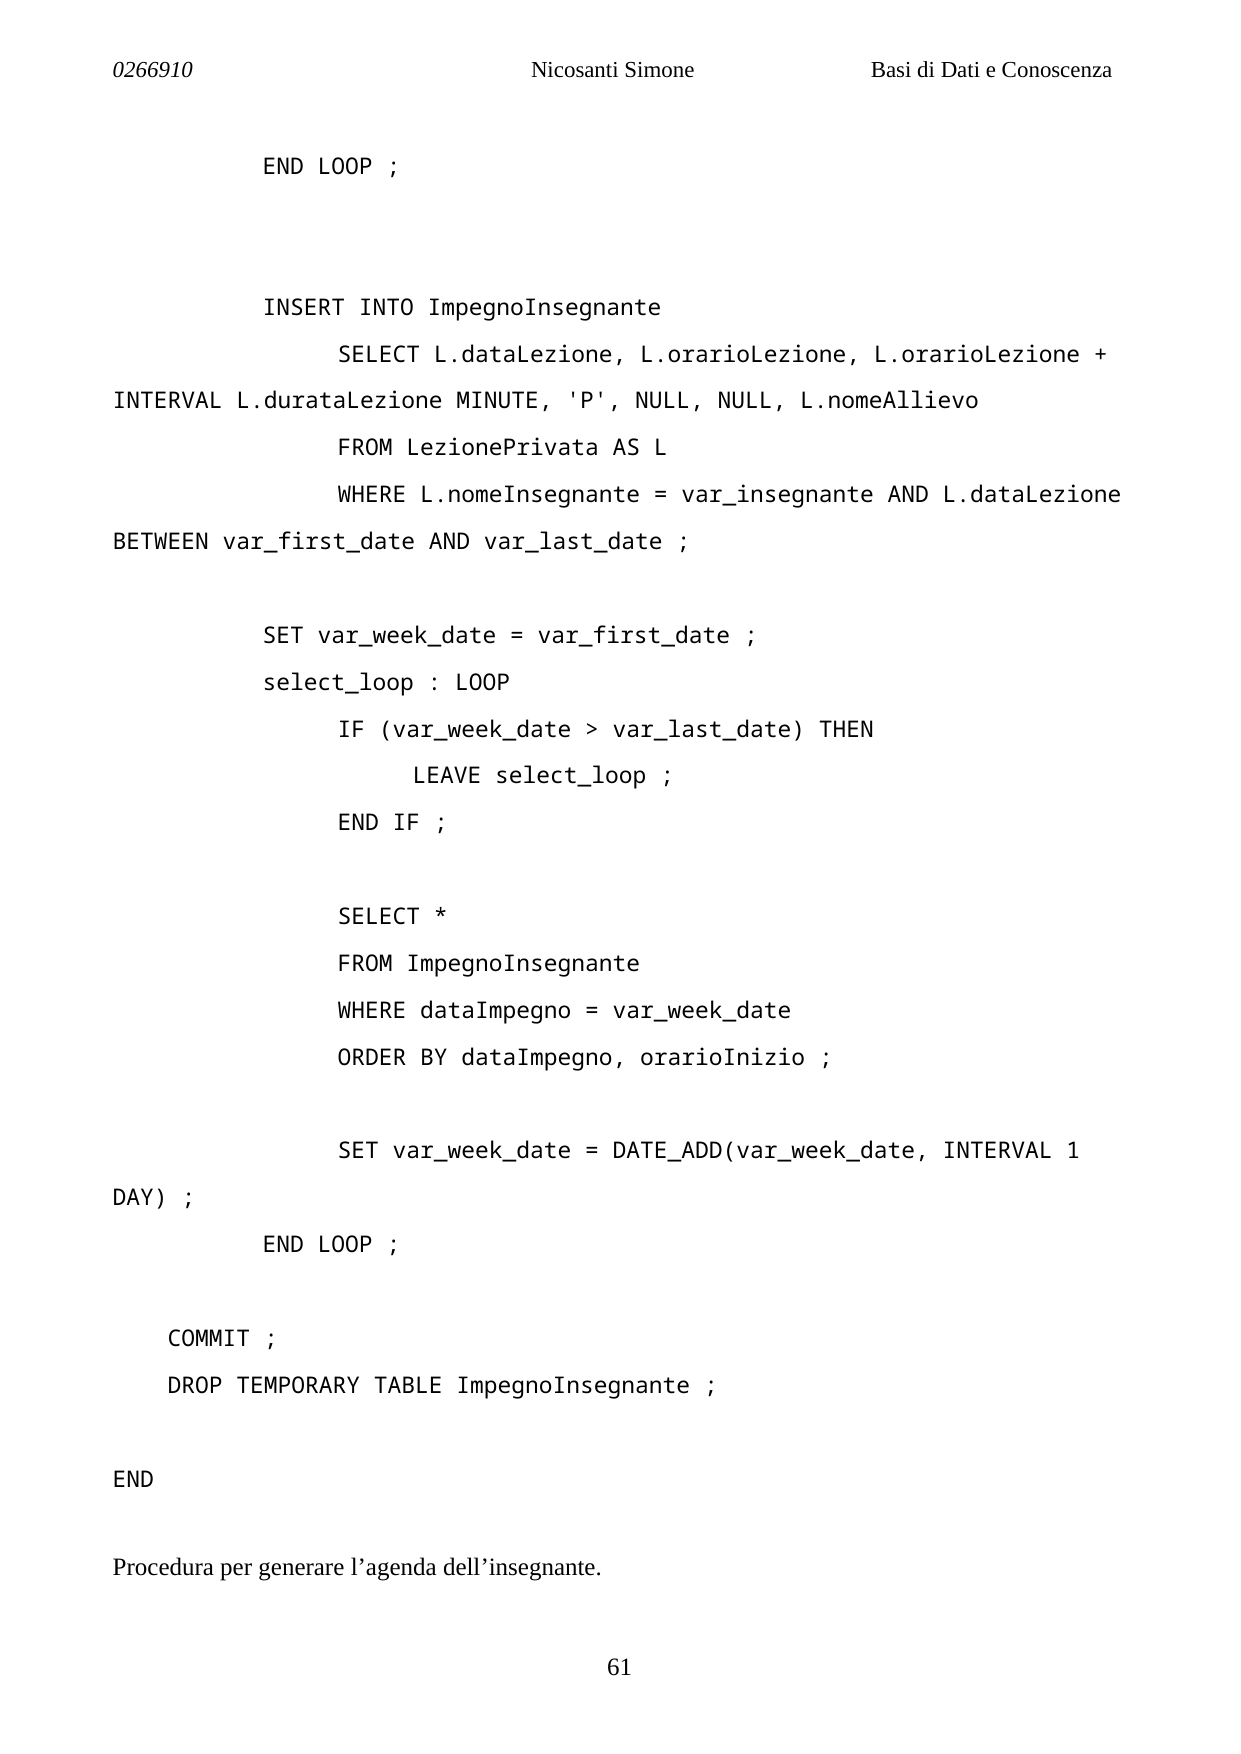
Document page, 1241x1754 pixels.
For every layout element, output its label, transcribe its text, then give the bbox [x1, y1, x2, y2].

text END [112, 1462, 1128, 1494]
text END IF ; [112, 806, 1128, 837]
text select_loop : LOOP [112, 666, 1128, 697]
text SELECT * [112, 900, 1128, 931]
text INSERT INTO ImpegnoInsegnante [112, 291, 1128, 322]
text LEAVE select_loop ; [112, 759, 1128, 791]
text SET var_week_date = DATE_ADD(var_week_date, INTERVAL 1 DAY) ; [112, 1134, 1128, 1212]
text END LOOP ; [112, 150, 1128, 181]
text END LOOP ; [112, 1228, 1128, 1259]
text Procedura per generare l’agenda dell’insegnante. [112, 1552, 1128, 1581]
text ORDER BY dataImpegno, orarioInizio ; [112, 1041, 1128, 1072]
text IF (var_week_date > var_last_date) THEN [112, 712, 1128, 744]
text FROM ImpegnoInsegnante [112, 947, 1128, 978]
text SELECT L.dataLezione, L.orarioLezione, L.orarioLezione + INTERVAL L.durataLezione MINUTE, 'P', NULL, NULL, L.nomeAllievo [112, 337, 1128, 416]
text SET var_week_date = var_first_date ; [112, 619, 1128, 650]
text WHERE L.nomeInsegnante = var_insegnante AND L.dataLezione BETWEEN var_first_date AND var_last_date ; [112, 478, 1128, 556]
text COMMIT ; [112, 1322, 1128, 1353]
text DROP TEMPORARY TABLE ImpegnoInsegnante ; [112, 1369, 1128, 1400]
text FROM LezionePrivata AS L [112, 431, 1128, 462]
text WHERE dataImpegno = var_week_date [112, 994, 1128, 1025]
